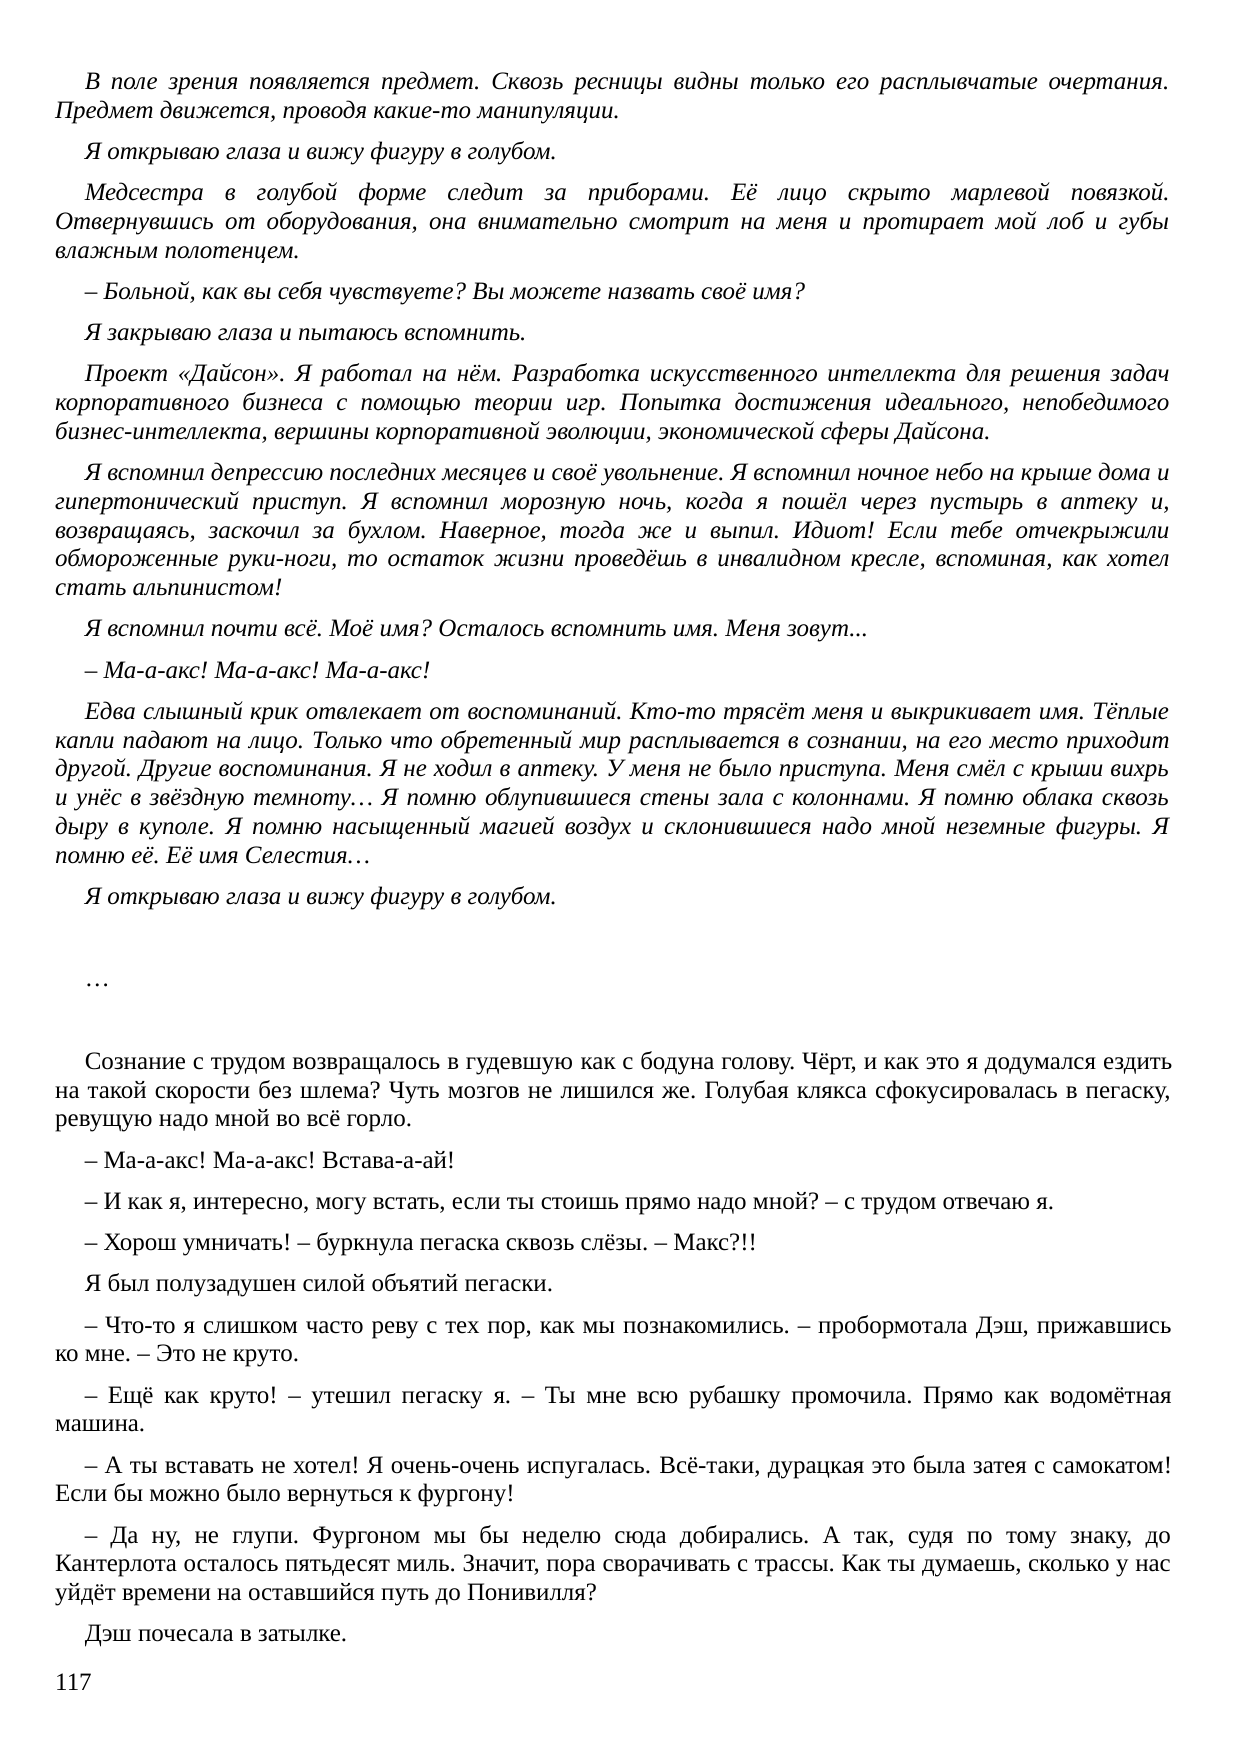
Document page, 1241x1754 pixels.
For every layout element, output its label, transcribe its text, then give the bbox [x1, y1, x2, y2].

text – Больной, как вы себя чувствуете? Вы можете назвать своё имя? [55, 276, 1173, 305]
text – А ты вставать не хотел! Я очень-очень испугалась. Всё-таки, дурацкая это была затея с самокатом! Если бы можно было вернуться к фургону! [55, 1450, 1173, 1507]
text Я вспомнил почти всё. Моё имя? Осталось вспомнить имя. Меня зовут... [55, 613, 1173, 642]
text – И как я, интересно, могу встать, если ты стоишь прямо надо мной? – с трудом отвечаю я. [55, 1186, 1173, 1215]
text … [55, 963, 1173, 992]
text – Ма-а-акс! Ма-а-акс! Ма-а-акс! [55, 655, 1173, 683]
text Я вспомнил депрессию последних месяцев и своё увольнение. Я вспомнил ночное небо на крыше дома и гипертонический приступ. Я вспомнил морозную ночь, когда я пошёл через пустырь в аптеку и, возвращаясь, заскочил за бухлом. Наверное, тогда же и выпил. Идиот! Если тебе отчекрыжили обмороженные руки-ноги, то остаток жизни проведёшь в инвалидном кресле, вспоминая, как хотел стать альпинистом! [55, 457, 1173, 601]
text Дэш почесала в затылке. [55, 1618, 1173, 1647]
text Я открываю глаза и вижу фигуру в голубом. [55, 136, 1173, 165]
text Сознание с трудом возвращалось в гудевшую как с бодуна голову. Чёрт, и как это я додумался ездить на такой скорости без шлема? Чуть мозгов не лишился же. Голубая клякса сфокусировалась в пегаску, ревущую надо мной во всё горло. [55, 1046, 1173, 1132]
text Я открываю глаза и вижу фигуру в голубом. [55, 881, 1173, 910]
text – Ещё как круто! – утешил пегаску я. – Ты мне всю рубашку промочила. Прямо как водомётная машина. [55, 1380, 1173, 1437]
text Едва слышный крик отвлекает от воспоминаний. Кто-то трясёт меня и выкрикивает имя. Тёплые капли падают на лицо. Только что обретенный мир расплывается в сознании, на его место приходит другой. Другие воспоминания. Я не ходил в аптеку. У меня не было приступа. Меня смёл с крыши вихрь и унёс в звёздную темноту… Я помню облупившиеся стены зала с колоннами. Я помню облака сквозь дыру в куполе. Я помню насыщенный магией воздух и склонившиеся надо мной неземные фигуры. Я помню её. Её имя Селестия… [55, 696, 1173, 868]
text Я был полузадушен силой объятий пегаски. [55, 1268, 1173, 1297]
text Медсестра в голубой форме следит за приборами. Её лицо скрыто марлевой повязкой. Отвернувшись от оборудования, она внимательно смотрит на меня и протирает мой лоб и губы влажным полотенцем. [55, 177, 1173, 263]
text Я закрываю глаза и пытаюсь вспомнить. [55, 317, 1173, 346]
text В поле зрения появляется предмет. Сквозь ресницы видны только его расплывчатые очертания. Предмет движется, проводя какие-то манипуляции. [55, 66, 1173, 123]
text – Да ну, не глупи. Фургоном мы бы неделю сюда добирались. А так, судя по тому знаку, до Кантерлота осталось пятьдесят миль. Значит, пора сворачивать с трассы. Как ты думаешь, сколько у нас уйдёт времени на оставшийся путь до Понивилля? [55, 1520, 1173, 1606]
text – Что-то я слишком часто реву с тех пор, как мы познакомились. – пробормотала Дэш, прижавшись ко мне. – Это не круто. [55, 1310, 1173, 1367]
text – Ма-а-акс! Ма-а-акс! Встава-а-ай! [55, 1145, 1173, 1173]
text Проект «Дайсон». Я работал на нём. Разработка искусственного интеллекта для решения задач корпоративного бизнеса с помощью теории игр. Попытка достижения идеального, непобедимого бизнес-интеллекта, вершины корпоративной эволюции, экономической сферы Дайсона. [55, 358, 1173, 445]
text – Хорош умничать! – буркнула пегаска сквозь слёзы. – Макс?!! [55, 1227, 1173, 1256]
